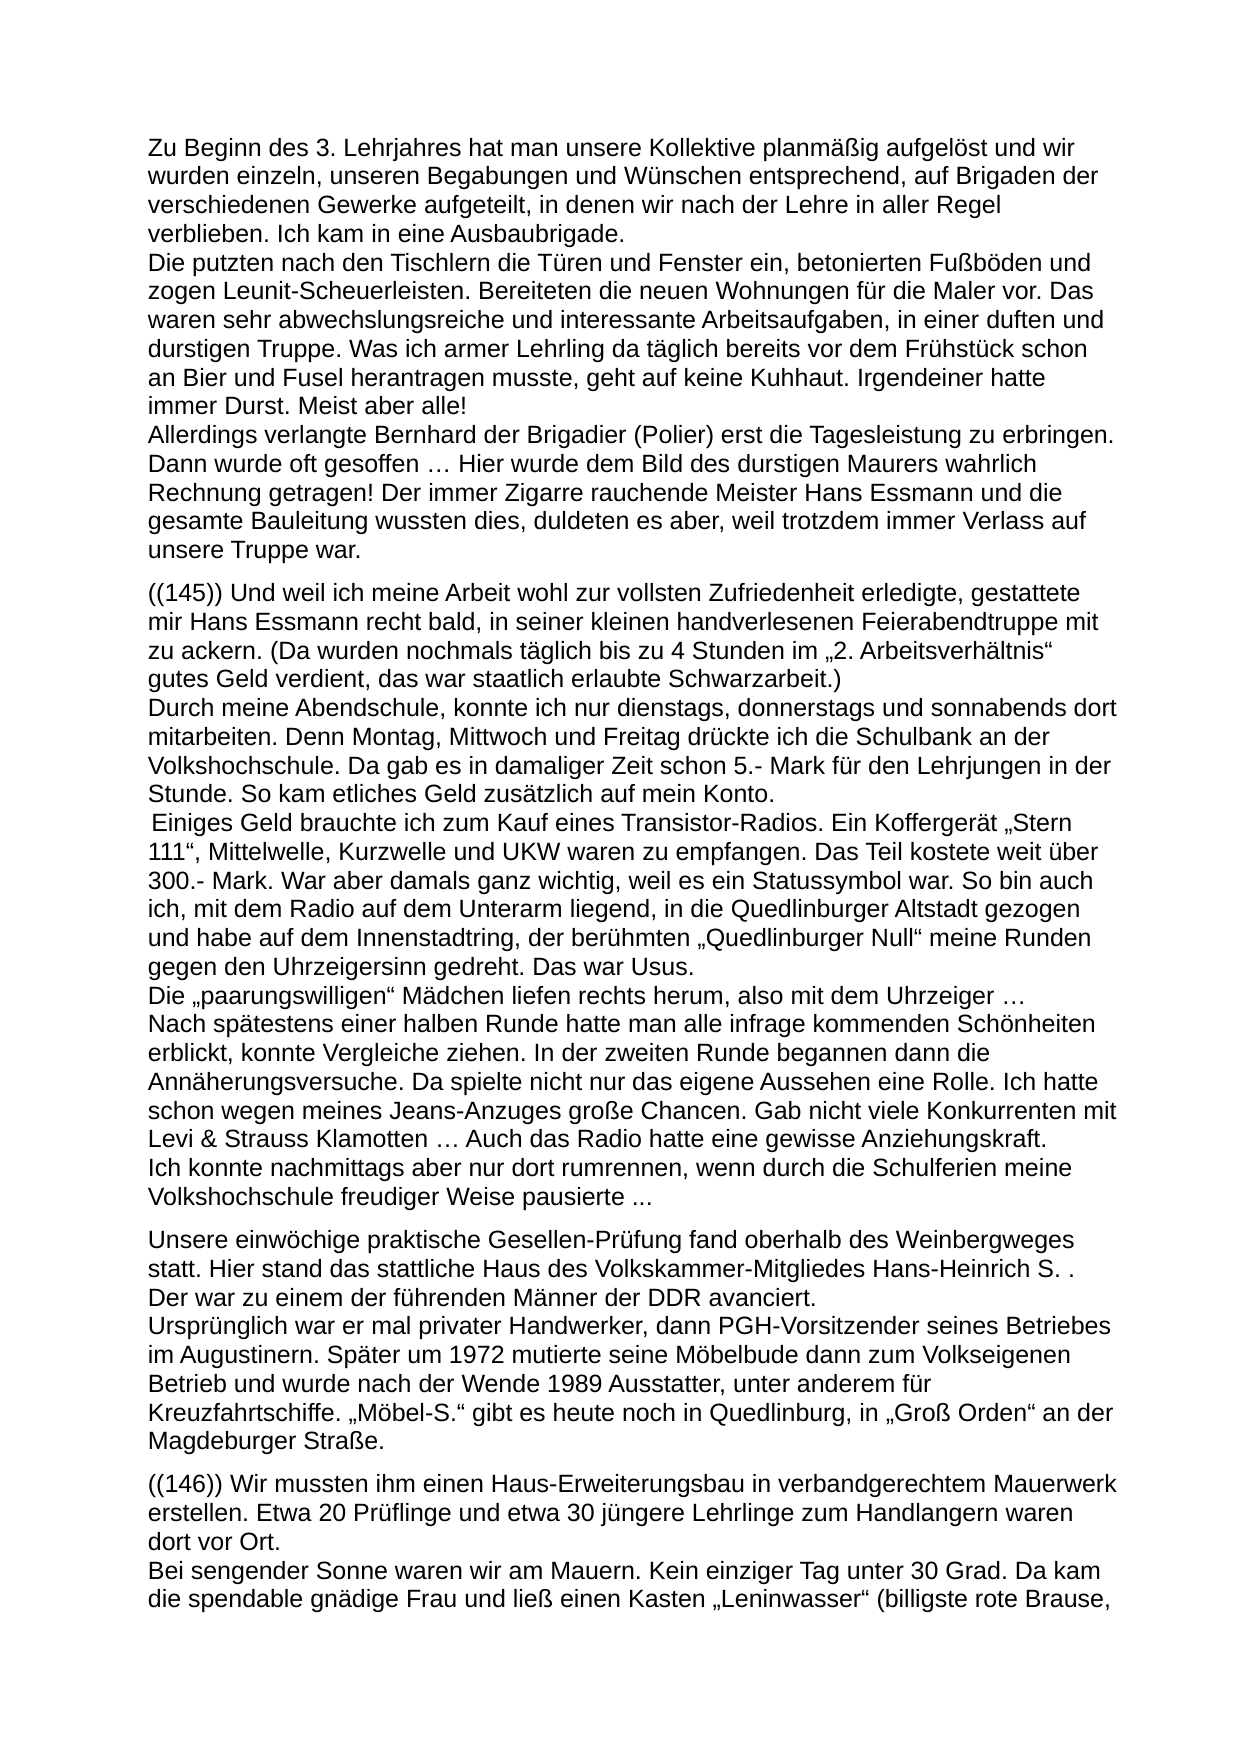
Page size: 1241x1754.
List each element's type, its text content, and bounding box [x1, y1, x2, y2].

text Bei sengender Sonne waren wir am Mauern. Kein einziger Tag unter 30 Grad. Da kam die spendable gnädige Frau und ließ einen Kasten „Leninwasser“ (billigste rote Brause, [148, 1556, 1119, 1613]
text ((146)) Wir mussten ihm einen Haus-Erweiterungsbau in verbandgerechtem Mauerwerk erstellen. Etwa 20 Prüflinge und etwa 30 jüngere Lehrlinge zum Handlangern waren dort vor Ort. [148, 1469, 1119, 1556]
text Allerdings verlangte Bernhard der Brigadier (Polier) erst die Tagesleistung zu erbringen. Dann wurde oft gesoffen … Hier wurde dem Bild des durstigen Maurers wahrlich Rechnung getragen! Der immer Zigarre rauchende Meister Hans Essmann und die gesamte Bauleitung wussten dies, duldeten es aber, weil trotzdem immer Verlass auf unsere Truppe war. [148, 420, 1119, 564]
text Volkshochschule freudiger Weise pausierte ... [148, 1182, 1119, 1211]
text Ursprünglich war er mal privater Handwerker, dann PGH-Vorsitzender seines Betriebes im Augustinern. Später um 1972 mutierte seine Möbelbude dann zum Volkseigenen Betrieb und wurde nach der Wende 1989 Ausstatter, unter anderem für Kreuzfahrtschiffe. „Möbel-S.“ gibt es heute noch in Quedlinburg, in „Groß Orden“ an der Magdeburger Straße. [148, 1311, 1119, 1455]
text Einiges Geld brauchte ich zum Kauf eines Transistor-Radios. Ein Koffergerät „Stern 111“, Mittelwelle, Kurzwelle und UKW waren zu empfangen. Das Teil kostete weit über 300.- Mark. War aber damals ganz wichtig, weil es ein Statussymbol war. So bin auch ich, mit dem Radio auf dem Unterarm liegend, in die Quedlinburger Altstadt gezogen und habe auf dem Innenstadtring, der berühmten „Quedlinburger Null“ meine Runden gegen den Uhrzeigersinn gedreht. Das war Usus. [148, 808, 1119, 981]
text Ich konnte nachmittags aber nur dort rumrennen, wenn durch die Schulferien meine [148, 1153, 1119, 1182]
text Durch meine Abendschule, konnte ich nur dienstags, donnerstags und sonnabends dort mitarbeiten. Denn Montag, Mittwoch und Freitag drückte ich die Schulbank an der Volkshochschule. Da gab es in damaliger Zeit schon 5.- Mark für den Lehrjungen in der Stunde. So kam etliches Geld zusätzlich auf mein Konto. [148, 693, 1119, 808]
text ((145)) Und weil ich meine Arbeit wohl zur vollsten Zufriedenheit erledigte, gestattete mir Hans Essmann recht bald, in seiner kleinen handverlesenen Feierabendtruppe mit zu ackern. (Da wurden nochmals täglich bis zu 4 Stunden im „2. Arbeitsverhältnis“ gutes Geld verdient, das war staatlich erlaubte Schwarzarbeit.) [148, 578, 1119, 693]
text Die putzten nach den Tischlern die Türen und Fenster ein, betonierten Fußböden und zogen Leunit-Scheuerleisten. Bereiteten die neuen Wohnungen für die Maler vor. Das waren sehr abwechslungsreiche und interessante Arbeitsaufgaben, in einer duften und durstigen Truppe. Was ich armer Lehrling da täglich bereits vor dem Frühstück schon an Bier und Fusel herantragen musste, geht auf keine Kuhhaut. Irgendeiner hatte immer Durst. Meist aber alle! [148, 247, 1119, 420]
text Unsere einwöchige praktische Gesellen-Prüfung fand oberhalb des Weinbergweges statt. Hier stand das stattliche Haus des Volkskammer-Mitgliedes Hans-Heinrich S. . Der war zu einem der führenden Männer der DDR avanciert. [148, 1225, 1119, 1311]
text Nach spätestens einer halben Runde hatte man alle infrage kommenden Schönheiten erblickt, konnte Vergleiche ziehen. In der zweiten Runde begannen dann die Annäherungsversuche. Da spielte nicht nur das eigene Aussehen eine Rolle. Ich hatte schon wegen meines Jeans-Anzuges große Chancen. Gab nicht viele Konkurrenten mit Levi & Strauss Klamotten … Auch das Radio hatte eine gewisse Anziehungskraft. [148, 1009, 1119, 1153]
text Zu Beginn des 3. Lehrjahres hat man unsere Kollektive planmäßig aufgelöst und wir wurden einzeln, unseren Begabungen und Wünschen entsprechend, auf Brigaden der verschiedenen Gewerke aufgeteilt, in denen wir nach der Lehre in aller Regel verblieben. Ich kam in eine Ausbaubrigade. [148, 132, 1119, 247]
text Die „paarungswilligen“ Mädchen liefen rechts herum, also mit dem Uhrzeiger … [148, 981, 1119, 1009]
